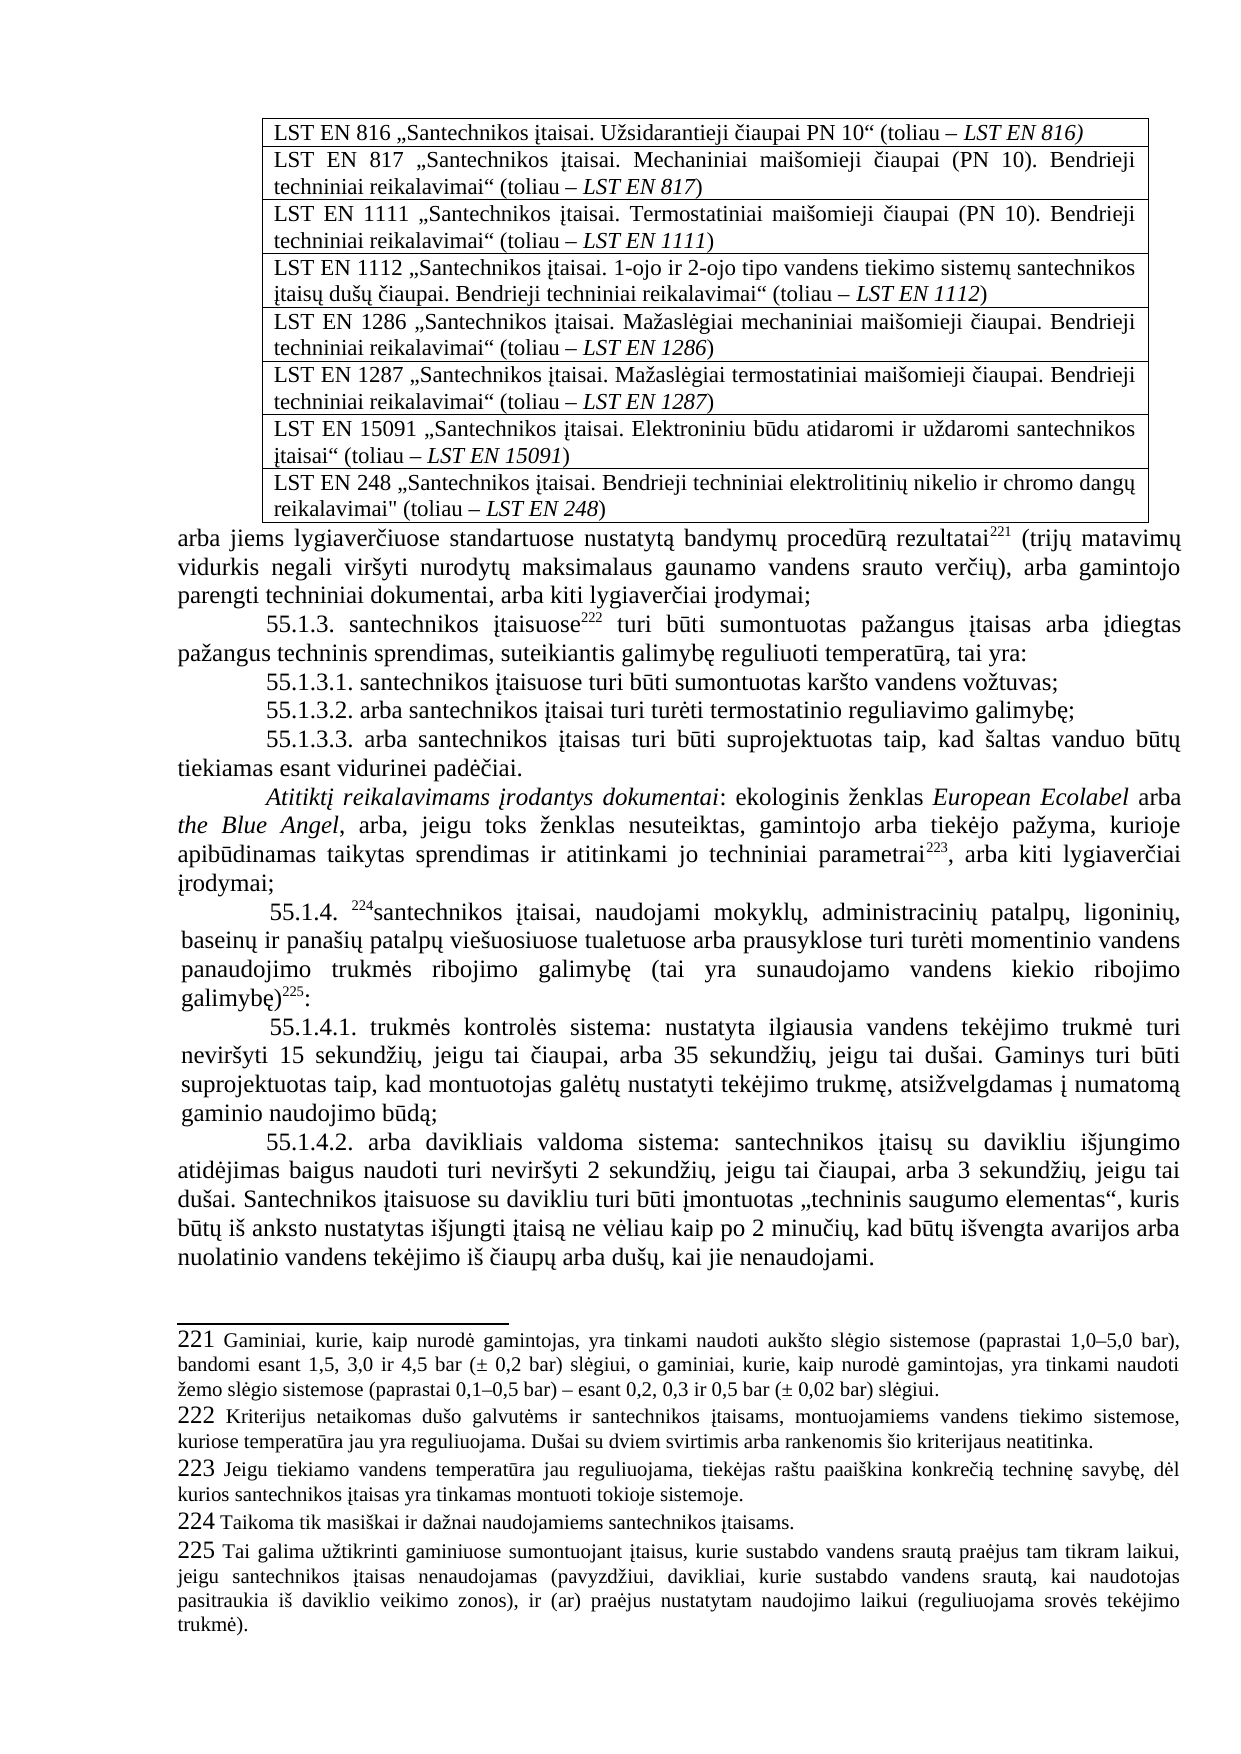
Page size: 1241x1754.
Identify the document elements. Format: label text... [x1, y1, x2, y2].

text Jeigu tiekiamo vandens temperatūra jau reguliuojama, tiekėjas raštu paaiškina konkrečią techninę savybę, dėl kurios santechnikos įtaisas yra tinkamas montuoti tokioje sistemoje. [177, 1453, 1181, 1506]
table_cell LST EN 816 „Santechnikos įtaisai. Užsidarantieji čiaupai PN 10“ (toliau – LST EN 816) [263, 119, 1148, 146]
table_cell LST EN 1112 „Santechnikos įtaisai. 1-ojo ir 2-ojo tipo vandens tiekimo sistemų santechnikos įtaisų dušų čiaupai. Bendrieji techniniai reikalavimai“ (toliau – LST EN 1112) [263, 254, 1148, 307]
text Gaminiai, kurie, kaip nurodė gamintojas, yra tinkami naudoti aukšto slėgio sistemose (paprastai 1,0–5,0 bar), bandomi esant 1,5, 3,0 ir 4,5 bar (± 0,2 bar) slėgiui, o gaminiai, kurie, kaip nurodė gamintojas, yra tinkami naudoti žemo slėgio sistemose (paprastai 0,1–0,5 bar) – esant 0,2, 0,3 ir 0,5 bar (± 0,02 bar) slėgiui. [177, 1324, 1181, 1401]
table_cell LST EN 817 „Santechnikos įtaisai. Mechaniniai maišomieji čiaupai (PN 10). Bendrieji techniniai reikalavimai“ (toliau – LST EN 817) [263, 147, 1148, 199]
text Tai galima užtikrinti gaminiuose sumontuojant įtaisus, kurie sustabdo vandens srautą praėjus tam tikram laikui, jeigu santechnikos įtaisas nenaudojamas (pavyzdžiui, davikliai, kurie sustabdo vandens srautą, kai naudotojas pasitraukia iš daviklio veikimo zonos), ir (ar) praėjus nustatytam naudojimo laikui (reguliuojama srovės tekėjimo trukmė). [177, 1535, 1181, 1636]
text Kriterijus netaikomas dušo galvutėms ir santechnikos įtaisams, montuojamiems vandens tiekimo sistemose, kuriose temperatūra jau yra reguliuojama. Dušai su dviem svirtimis arba rankenomis šio kriterijaus neatitinka. [177, 1401, 1181, 1453]
table_cell LST EN 1111 „Santechnikos įtaisai. Termostatiniai maišomieji čiaupai (PN 10). Bendrieji techniniai reikalavimai“ (toliau – LST EN 1111) [263, 200, 1148, 253]
table_cell LST EN 1287 „Santechnikos įtaisai. Mažaslėgiai termostatiniai maišomieji čiaupai. Bendrieji techniniai reikalavimai“ (toliau – LST EN 1287) [263, 362, 1148, 414]
text 55.1.4.2. arba davikliais valdoma sistema: santechnikos įtaisų su davikliu išjungimo atidėjimas baigus naudoti turi neviršyti 2 sekundžių, jeigu tai čiaupai, arba 3 sekundžių, jeigu tai dušai. Santechnikos įtaisuose su davikliu turi būti įmontuotas „techninis saugumo elementas“, kuris būtų iš anksto nustatytas išjungti įtaisą ne vėliau kaip po 2 minučių, kad būtų išvengta avarijos arba nuolatinio vandens tekėjimo iš čiaupų arba dušų, kai jie nenaudojami. [177, 1127, 1181, 1270]
text Taikoma tik masiškai ir dažnai naudojamiems santechnikos įtaisams. [177, 1506, 1181, 1535]
text 55.1.3. santechnikos įtaisuose turi būti sumontuotas pažangus įtaisas arba įdiegtas pažangus techninis sprendimas, suteikiantis galimybę reguliuoti temperatūrą, tai yra: [177, 609, 1181, 667]
text 55.1.3.3. arba santechnikos įtaisas turi būti suprojektuotas taip, kad šaltas vanduo būtų tiekiamas esant vidurinei padėčiai. [177, 724, 1181, 782]
text Atitiktį reikalavimams įrodantys dokumentai: ekologinis ženklas European Ecolabel arba the Blue Angel, arba, jeigu toks ženklas nesuteiktas, gamintojo arba tiekėjo pažyma, kurioje apibūdinamas taikytas sprendimas ir atitinkami jo techniniai parametrai, arba kiti lygiaverčiai įrodymai; [177, 782, 1181, 897]
text 55.1.3.1. santechnikos įtaisuose turi būti sumontuotas karšto vandens vožtuvas; [177, 667, 1181, 695]
text 55.1.4.1. trukmės kontrolės sistema: nustatyta ilgiausia vandens tekėjimo trukmė turi neviršyti 15 sekundžių, jeigu tai čiaupai, arba 35 sekundžių, jeigu tai dušai. Gaminys turi būti suprojektuotas taip, kad montuotojas galėtų nustatyti tekėjimo trukmę, atsižvelgdamas į numatomą gaminio naudojimo būdą; [181, 1012, 1181, 1127]
table_cell LST EN 1286 „Santechnikos įtaisai. Mažaslėgiai mechaniniai maišomieji čiaupai. Bendrieji techniniai reikalavimai“ (toliau – LST EN 1286) [263, 308, 1148, 361]
table_cell LST EN 248 „Santechnikos įtaisai. Bendrieji techniniai elektrolitinių nikelio ir chromo dangų reikalavimai" (toliau – LST EN 248) [263, 469, 1148, 522]
text arba jiems lygiaverčiuose standartuose nustatytą bandymų procedūrą rezultatai (trijų matavimų vidurkis negali viršyti nurodytų maksimalaus gaunamo vandens srauto verčių), arba gamintojo parengti techniniai dokumentai, arba kiti lygiaverčiai įrodymai; [177, 523, 1181, 609]
text 55.1.4. santechnikos įtaisai, naudojami mokyklų, administracinių patalpų, ligoninių, baseinų ir panašių patalpų viešuosiuose tualetuose arba prausyklose turi turėti momentinio vandens panaudojimo trukmės ribojimo galimybę (tai yra sunaudojamo vandens kiekio ribojimo galimybę): [181, 897, 1181, 1012]
table_cell LST EN 15091 „Santechnikos įtaisai. Elektroniniu būdu atidaromi ir uždaromi santechnikos įtaisai“ (toliau – LST EN 15091) [263, 415, 1148, 468]
text 55.1.3.2. arba santechnikos įtaisai turi turėti termostatinio reguliavimo galimybę; [177, 695, 1181, 724]
